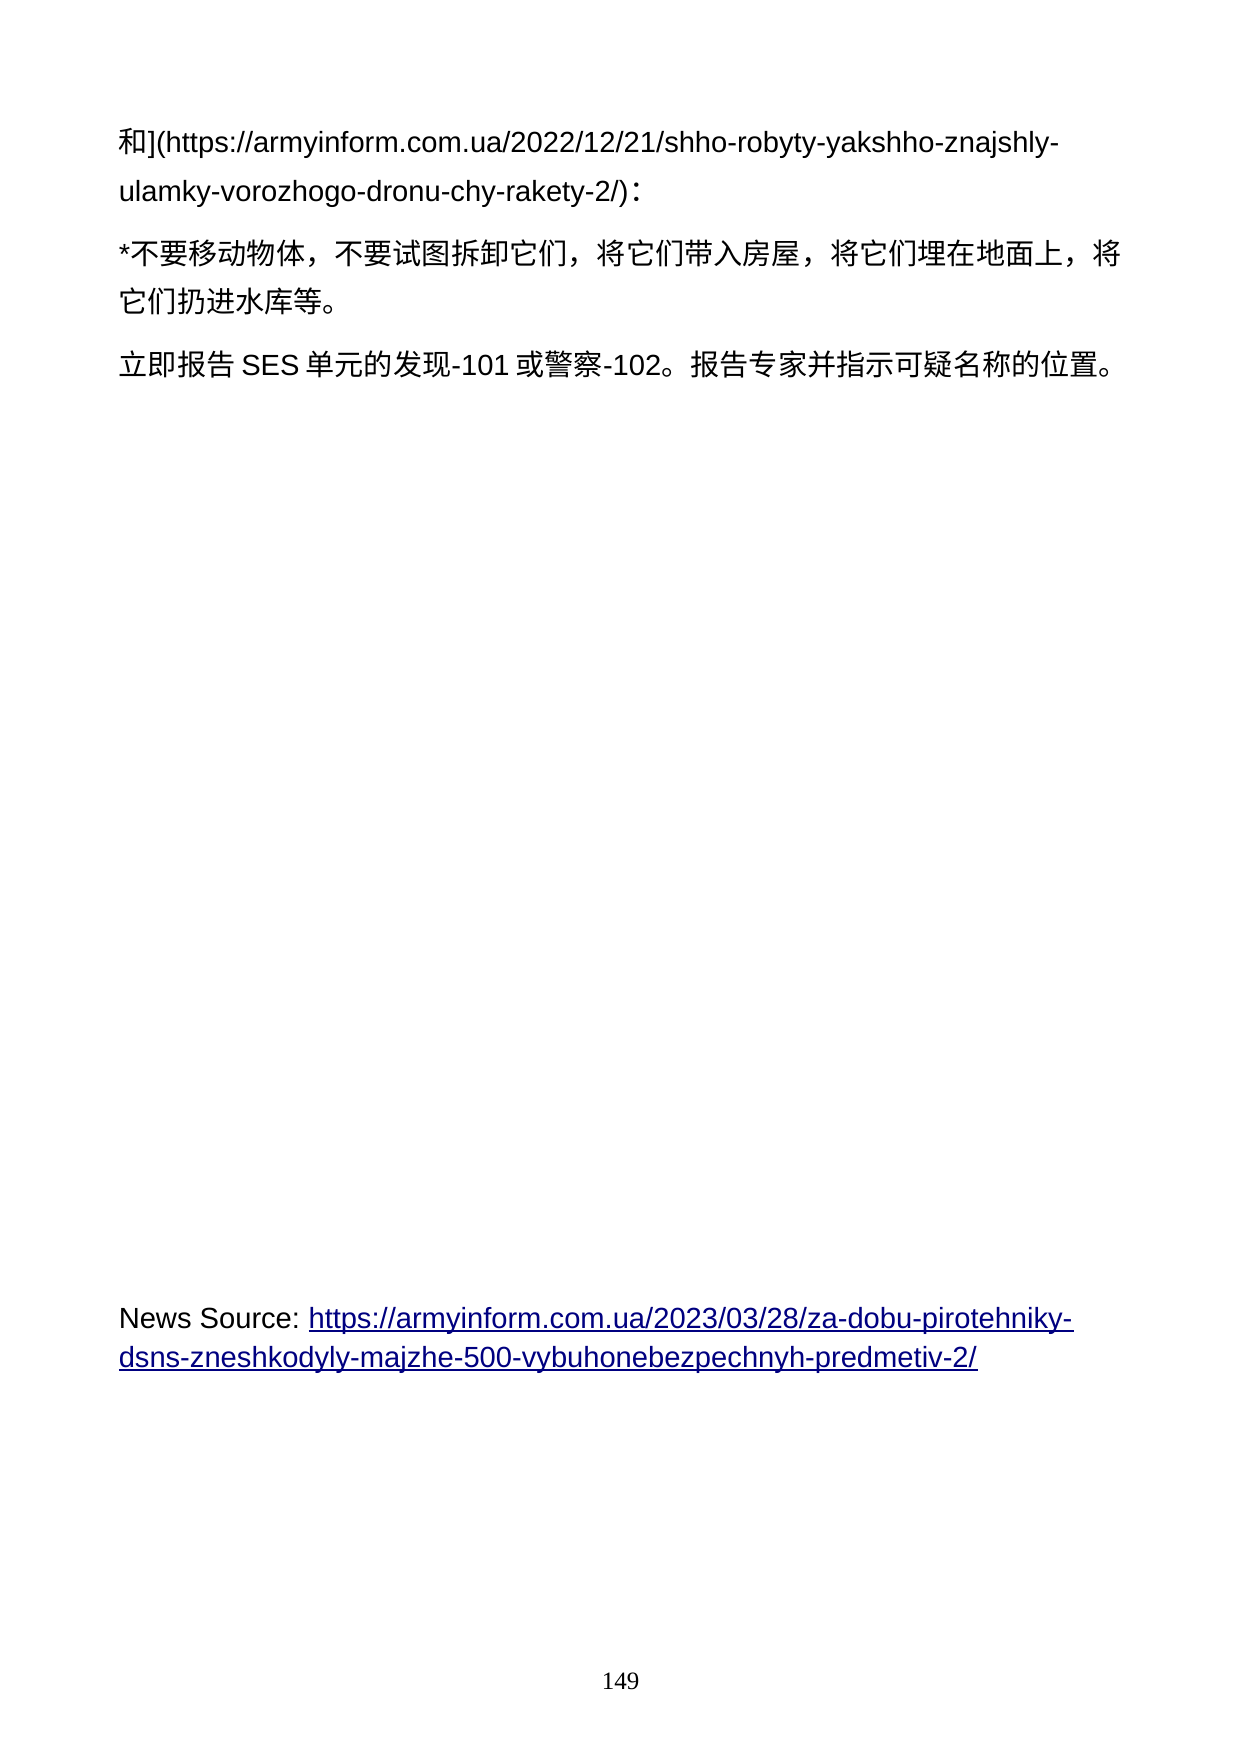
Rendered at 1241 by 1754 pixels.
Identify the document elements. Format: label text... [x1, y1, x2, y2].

text News Source: https://armyinform.com.ua/2023/03/28/za-dobu-pirotehniky-dsns-zneshkodyly-majzhe-500-vybuhonebezpechnyh-predmetiv-2/ [118, 1301, 1122, 1373]
text 和](https://armyinform.com.ua/2022/12/21/shho-robyty-yakshho-znajshly-ulamky-vorozhogo-dronu-chy-rakety-2/)： [118, 118, 1122, 209]
text *不要移动物体，不要试图拆卸它们，将它们带入房屋，将它们埋在地面上，将它们扔进水库等。 [118, 230, 1122, 321]
text 立即报告SES单元的发现-101或警察-102。报告专家并指示可疑名称的位置。 [118, 342, 1122, 384]
